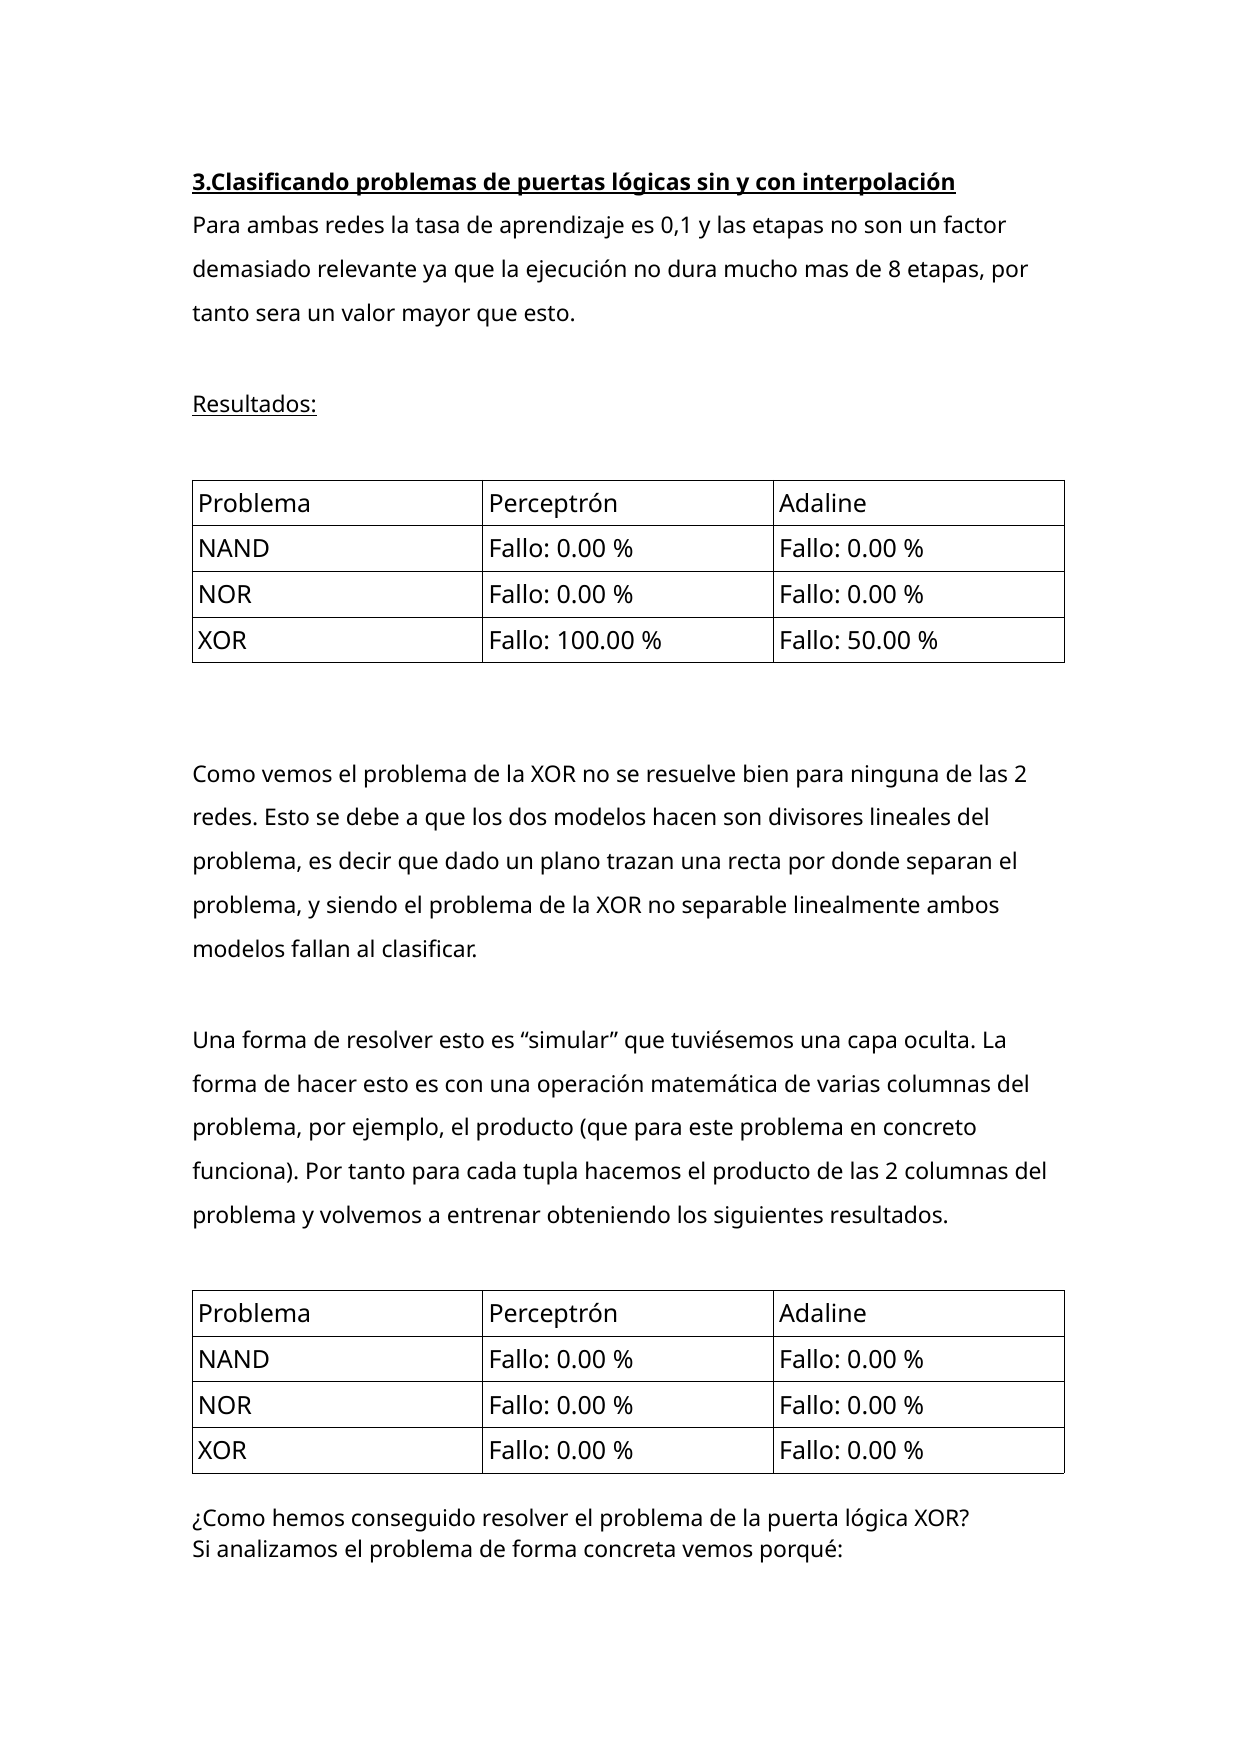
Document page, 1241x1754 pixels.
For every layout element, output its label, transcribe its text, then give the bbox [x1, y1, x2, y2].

table_cell XOR [193, 618, 482, 662]
text ¿Como hemos conseguido resolver el problema de la puerta lógica XOR? [192, 1502, 1064, 1533]
table_cell Fallo: 0.00 % [483, 1382, 773, 1427]
table_header Problema [193, 481, 482, 525]
table_cell Fallo: 0.00 % [774, 1337, 1064, 1381]
table_header Adaline [774, 1291, 1064, 1336]
table_header Adaline [774, 481, 1064, 525]
table_cell Fallo: 50.00 % [774, 618, 1064, 662]
table_cell Fallo: 0.00 % [483, 1337, 773, 1381]
table_cell Fallo: 0.00 % [774, 1428, 1064, 1473]
table_cell NOR [193, 1382, 482, 1427]
table_cell Fallo: 0.00 % [483, 1428, 773, 1473]
text Una forma de resolver esto es “simular” que tuviésemos una capa oculta. La forma de hacer esto es con una operación matemática de varias columnas del problema, por ejemplo, el producto (que para este problema en concreto funciona). Por tanto para cada tupla hacemos el producto de las 2 columnas del problema y volvemos a entrenar obteniendo los siguientes resultados. [192, 1024, 1064, 1230]
table_cell Fallo: 100.00 % [483, 618, 773, 662]
table_header Problema [193, 1291, 482, 1336]
text 3.Clasificando problemas de puertas lógicas sin y con interpolación [192, 166, 1064, 197]
table_cell NAND [193, 1337, 482, 1381]
table_cell Fallo: 0.00 % [483, 526, 773, 571]
table_header Perceptrón [483, 1291, 773, 1336]
table_cell Fallo: 0.00 % [774, 1382, 1064, 1427]
text Para ambas redes la tasa de aprendizaje es 0,1 y las etapas no son un factor demasiado relevante ya que la ejecución no dura mucho mas de 8 etapas, por tanto sera un valor mayor que esto. [192, 209, 1064, 328]
table_cell XOR [193, 1428, 482, 1473]
table_cell Fallo: 0.00 % [483, 572, 773, 617]
text Como vemos el problema de la XOR no se resuelve bien para ninguna de las 2 redes. Esto se debe a que los dos modelos hacen son divisores lineales del problema, es decir que dado un plano trazan una recta por donde separan el problema, y siendo el problema de la XOR no separable linealmente ambos modelos fallan al clasificar. [192, 757, 1064, 964]
table_header Perceptrón [483, 481, 773, 525]
table_cell NAND [193, 526, 482, 571]
table_cell NOR [193, 572, 482, 617]
text Si analizamos el problema de forma concreta vemos porqué: [192, 1533, 1064, 1564]
table_cell Fallo: 0.00 % [774, 572, 1064, 617]
table_cell Fallo: 0.00 % [774, 526, 1064, 571]
text Resultados: [192, 388, 1064, 419]
